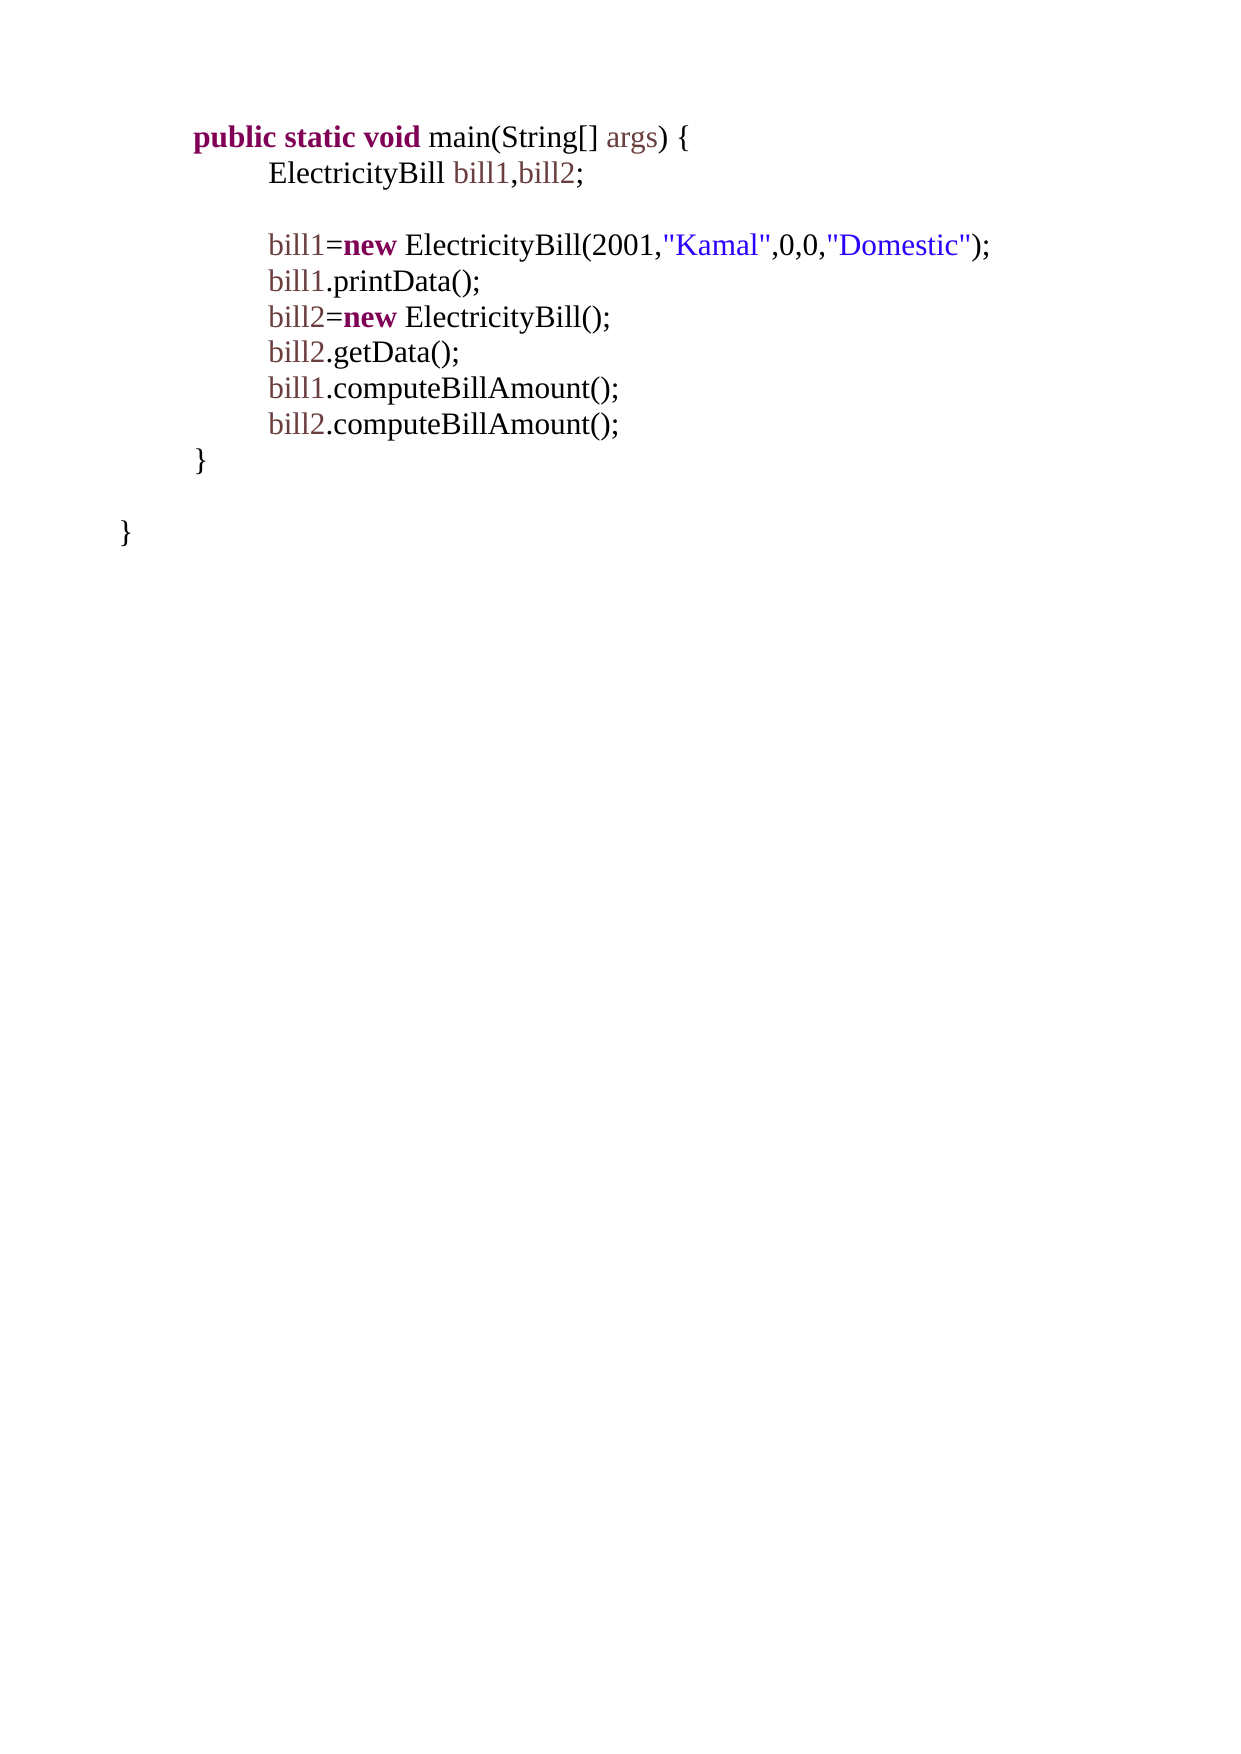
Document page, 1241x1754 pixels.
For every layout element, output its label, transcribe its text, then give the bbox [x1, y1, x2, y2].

text } [118, 513, 1122, 549]
text bill2.computeBillAmount(); [118, 406, 1122, 442]
text bill1=new ElectricityBill(2001,"Kamal",0,0,"Domestic"); [118, 226, 1122, 262]
text ElectricityBill bill1,bill2; [118, 154, 1122, 190]
text bill2=new ElectricityBill(); [118, 298, 1122, 334]
text bill2.getData(); [118, 334, 1122, 370]
text public static void main(String[] args) { [118, 118, 1122, 154]
text } [118, 442, 1122, 477]
text bill1.computeBillAmount(); [118, 370, 1122, 406]
text bill1.printData(); [118, 262, 1122, 298]
